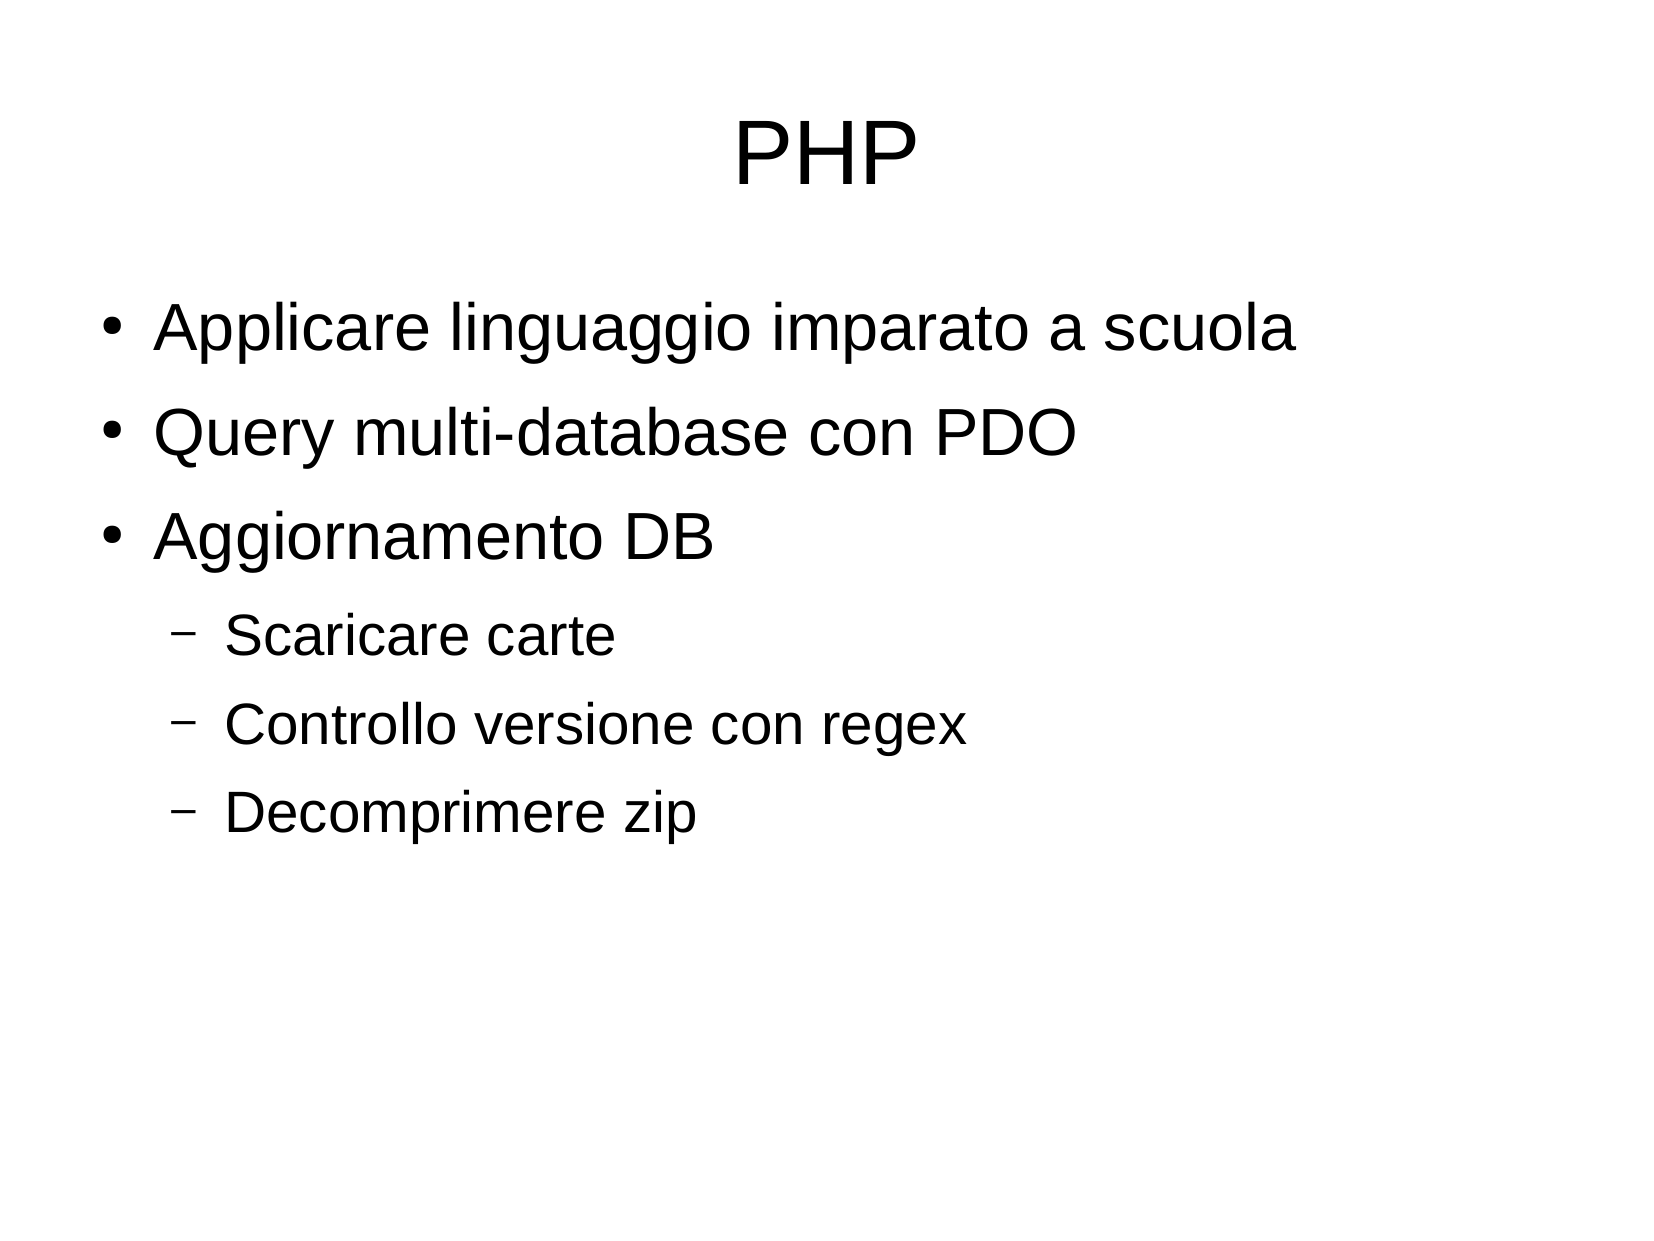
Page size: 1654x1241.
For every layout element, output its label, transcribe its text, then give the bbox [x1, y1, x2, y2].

list Applicare linguaggio imparato a scuola Query multi-database con PDO Aggiornamento DB Scaricare carte Controllo versione con regex Decomprimere zip [82, 290, 1571, 1109]
title PHP [82, 49, 1571, 257]
